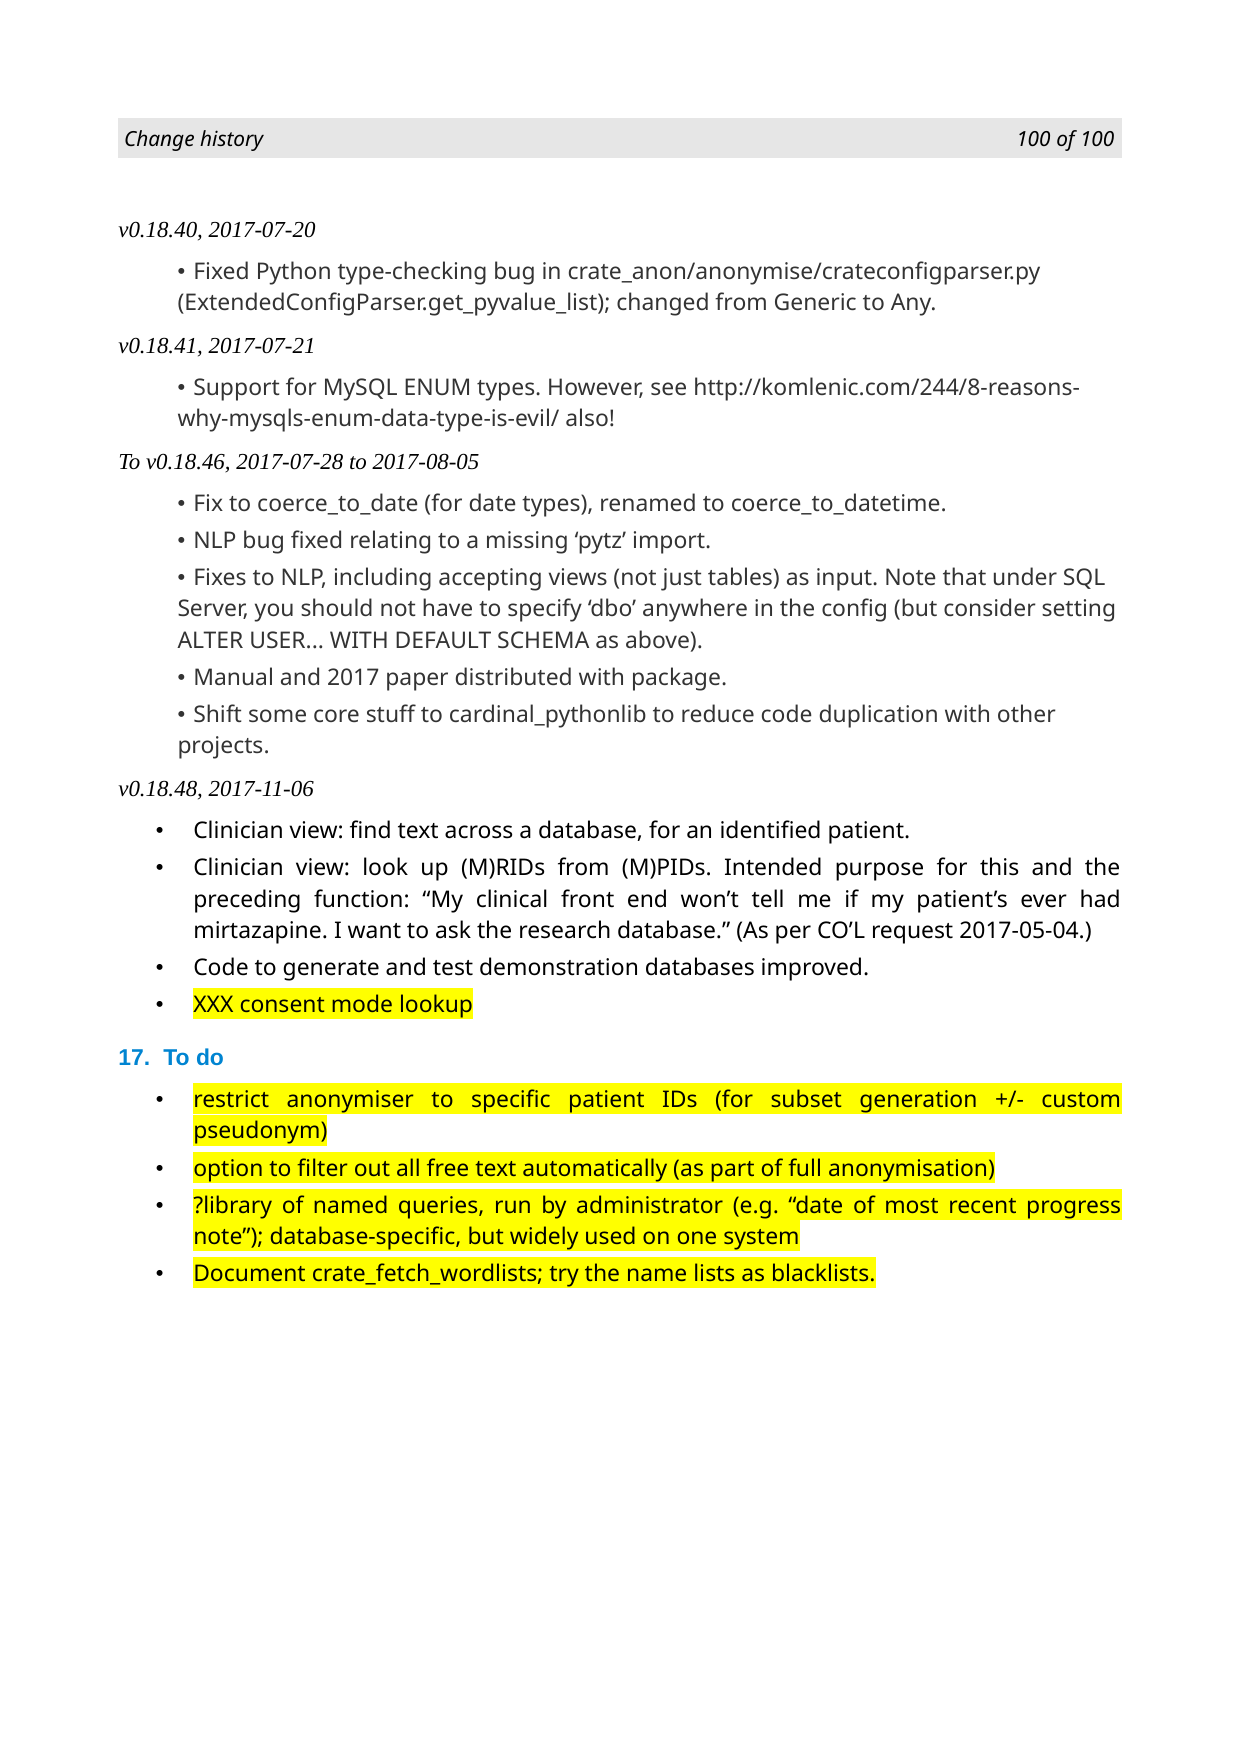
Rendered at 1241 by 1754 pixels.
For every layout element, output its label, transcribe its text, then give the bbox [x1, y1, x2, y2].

list Fixes to NLP, including accepting views (not just tables) as input. Note that under SQL Server, you should not have to specify ‘dbo’ anywhere in the config (but consider setting ALTER USER... WITH DEFAULT SCHEMA as above). [177, 561, 1122, 655]
list Shift some core stuff to cardinal_pythonlib to reduce code duplication with other projects. [177, 698, 1122, 761]
list Support for MySQL ENUM types. However, see http://komlenic.com/244/8-reasons-why-mysqls-enum-data-type-is-evil/ also! [177, 371, 1122, 433]
list ?library of named queries, run by administrator (e.g. “date of most recent progress note”); database-specific, but widely used on one system [156, 1189, 1122, 1251]
subtitle v0.18.48, 2017-11-06 [118, 775, 1122, 802]
subtitle v0.18.41, 2017-07-21 [118, 332, 1122, 358]
list XXX consent mode lookup [156, 988, 1122, 1019]
list Fix to coerce_to_date (for date types), renamed to coerce_to_datetime. [177, 487, 1122, 518]
subtitle v0.18.40, 2017-07-20 [118, 216, 1122, 242]
list Document crate_fetch_wordlists; try the name lists as blacklists. [156, 1257, 1122, 1288]
list Clinician view: look up (M)RIDs from (M)PIDs. Intended purpose for this and the preceding function: “My clinical front end won’t tell me if my patient’s ever had mirtazapine. I want to ask the research database.” (As per CO’L request 2017-05-04.) [156, 851, 1122, 945]
list option to filter out all free text automatically (as part of full anonymisation) [156, 1152, 1122, 1183]
subtitle To do [118, 1044, 1122, 1071]
list Fixed Python type-checking bug in crate_anon/anonymise/crateconfigparser.py (ExtendedConfigParser.get_pyvalue_list); changed from Generic to Any. [177, 255, 1122, 317]
list NLP bug fixed relating to a missing ‘pytz’ import. [177, 524, 1122, 555]
list restrict anonymiser to specific patient IDs (for subset generation +/- custom pseudonym) [156, 1083, 1122, 1146]
list Code to generate and test demonstration databases improved. [156, 951, 1122, 982]
list Clinician view: find text across a database, for an identified patient. [156, 814, 1122, 845]
subtitle To v0.18.46, 2017-07-28 to 2017-08-05 [118, 448, 1122, 474]
list Manual and 2017 paper distributed with package. [177, 661, 1122, 692]
